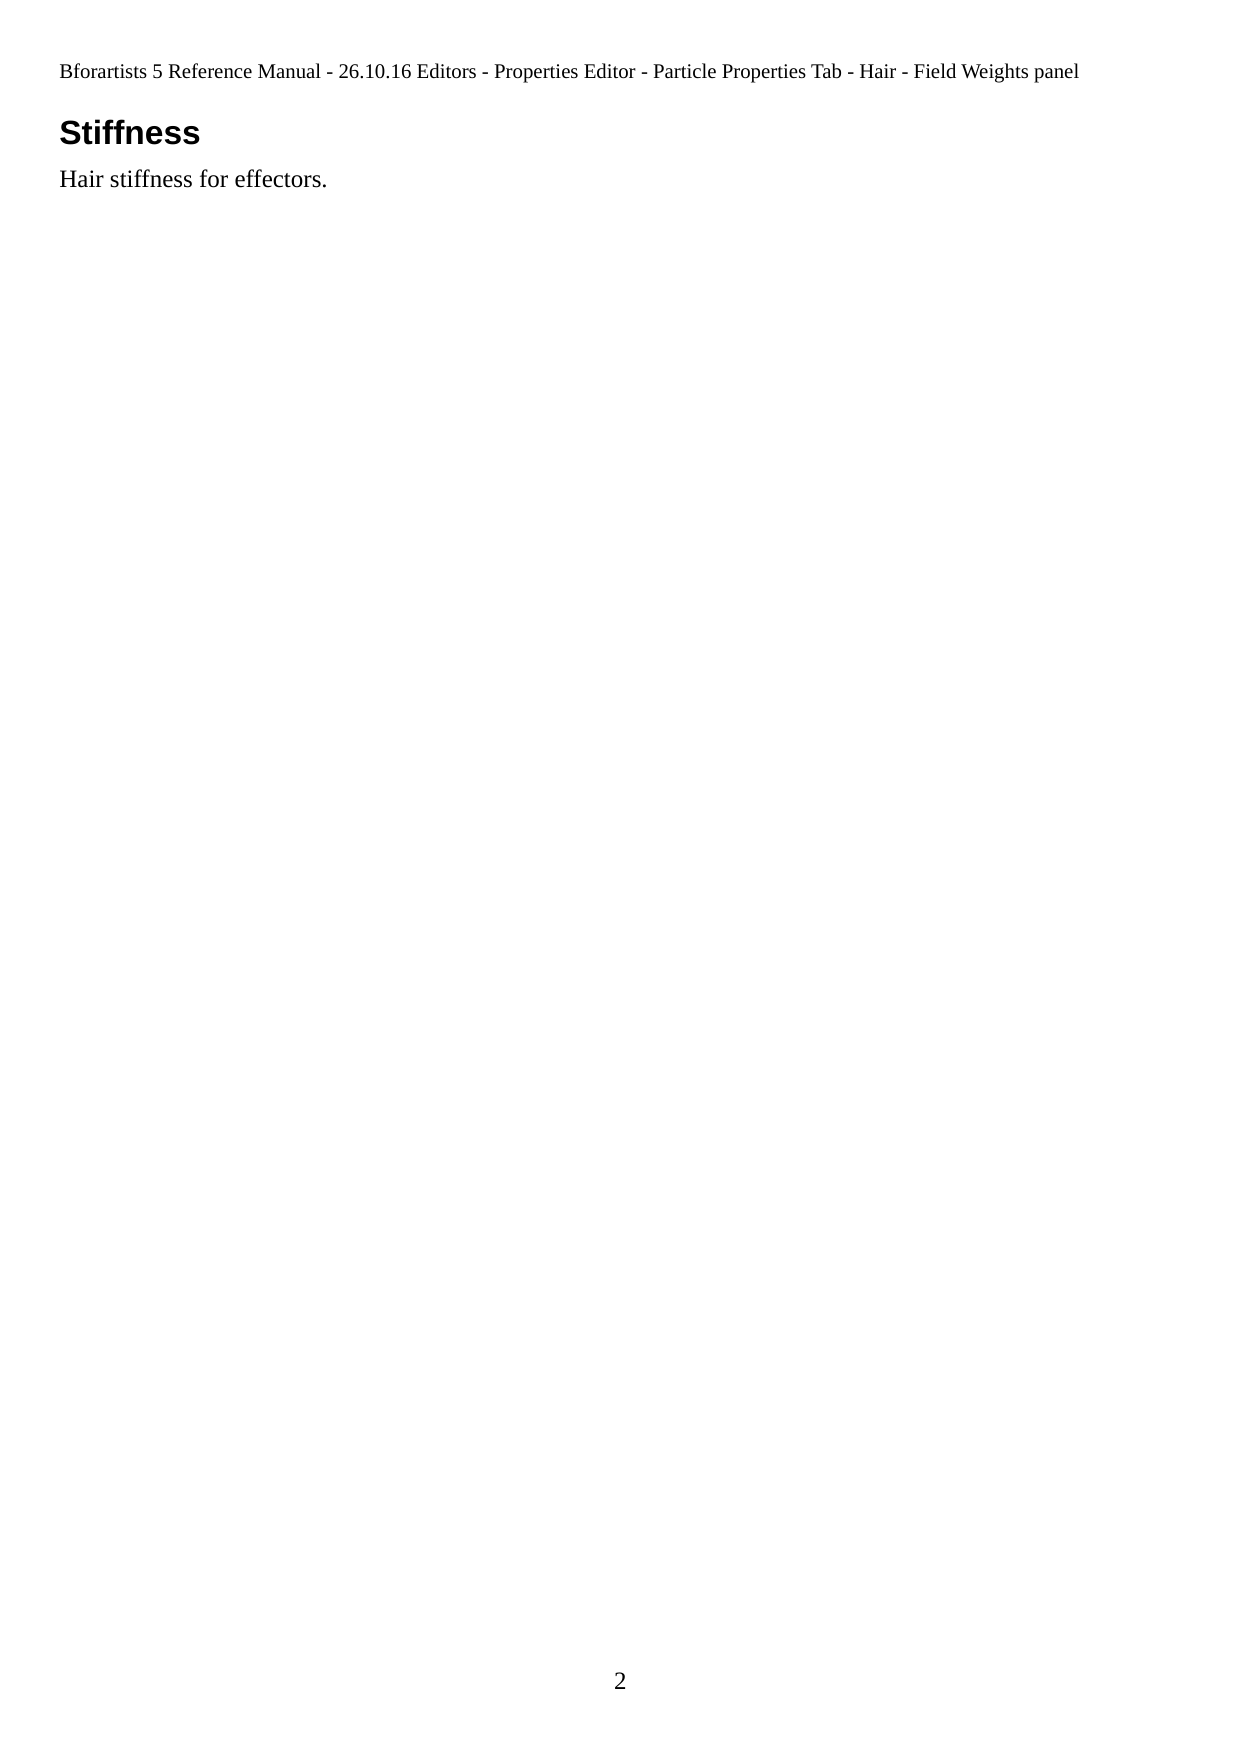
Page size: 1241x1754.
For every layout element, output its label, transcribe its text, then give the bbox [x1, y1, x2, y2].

subtitle Stiffness [59, 113, 1181, 151]
text Hair stiffness for effectors. [59, 164, 1181, 192]
